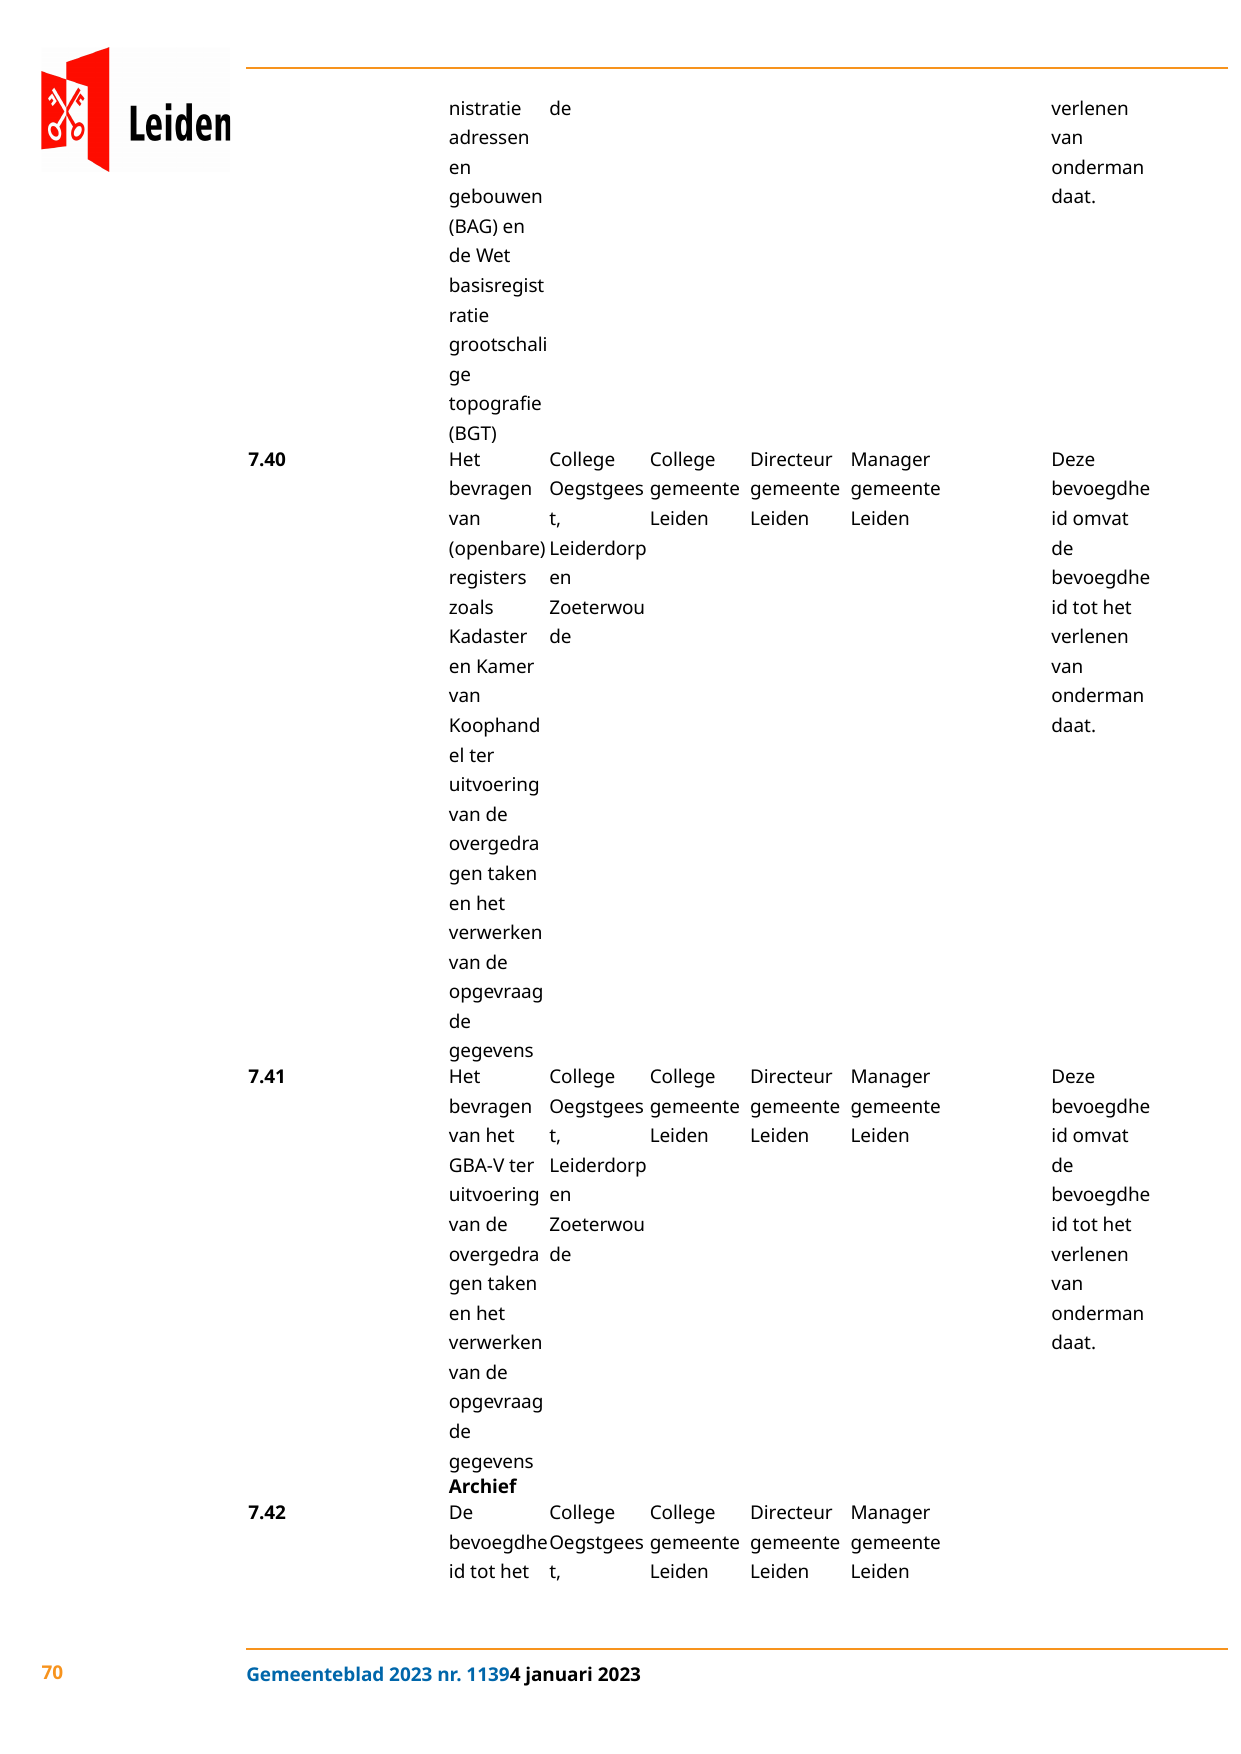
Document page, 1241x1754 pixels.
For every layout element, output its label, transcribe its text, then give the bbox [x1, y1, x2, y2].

table_cell [951, 1474, 1051, 1499]
table_cell [248, 1474, 348, 1499]
table_cell 7.40 [248, 446, 348, 1063]
table_cell [348, 95, 449, 446]
picture [41, 47, 231, 172]
table_cell [750, 95, 850, 446]
table_cell [850, 1474, 951, 1499]
table_cell Manager gemeente Leiden [850, 446, 951, 1063]
table_cell Directeur gemeente Leiden [750, 1499, 850, 1584]
table_cell [951, 1063, 1051, 1474]
table_cell nistratie adressen en gebouwen (BAG) en de Wet basisregistratie grootschalige topografie (BGT) [449, 95, 549, 446]
table_cell [1051, 1499, 1152, 1584]
table_cell [348, 1499, 449, 1584]
table_cell [951, 446, 1051, 1063]
table_cell [348, 1474, 449, 1499]
table_cell [348, 1063, 449, 1474]
table_cell Het bevragen van (openbare) registers zoals Kadaster en Kamer van Koophandel ter uitvoering van de overgedragen taken en het verwerken van de opgevraagde gegevens [449, 446, 549, 1063]
table_cell College gemeente Leiden [650, 1063, 750, 1474]
table_cell Deze bevoegdheid omvat de bevoegdheid tot het verlenen van ondermandaat. [1051, 1063, 1152, 1474]
table_cell Manager gemeente Leiden [850, 1063, 951, 1474]
table_cell Directeur gemeente Leiden [750, 446, 850, 1063]
table_cell de [549, 95, 649, 446]
table_cell De bevoegdheid tot het [449, 1499, 549, 1584]
table_cell Archief [449, 1474, 549, 1499]
table_cell [348, 446, 449, 1063]
table_cell [1051, 1474, 1152, 1499]
table_cell [850, 95, 951, 446]
table_cell Directeur gemeente Leiden [750, 1063, 850, 1474]
table_cell verlenen van ondermandaat. [1051, 95, 1152, 446]
table_cell [951, 1499, 1051, 1584]
table_cell College Oegstgeest, Leiderdorp en Zoeterwoude [549, 1063, 649, 1474]
table_cell Manager gemeente Leiden [850, 1499, 951, 1584]
table_cell [750, 1474, 850, 1499]
table_cell Het bevragen van het GBA-V ter uitvoering van de overgedragen taken en het verwerken van de opgevraagde gegevens [449, 1063, 549, 1474]
table_cell College gemeente Leiden [650, 1499, 750, 1584]
table_cell [650, 1474, 750, 1499]
table_cell [248, 95, 348, 446]
table_cell [951, 95, 1051, 446]
table_cell Deze bevoegdheid omvat de bevoegdheid tot het verlenen van ondermandaat. [1051, 446, 1152, 1063]
table_cell College Oegstgeest, Leiderdorp en Zoeterwoude [549, 446, 649, 1063]
table_cell 7.41 [248, 1063, 348, 1474]
table_cell 7.42 [248, 1499, 348, 1584]
table_cell College gemeente Leiden [650, 446, 750, 1063]
table_cell College Oegstgeest, [549, 1499, 649, 1584]
table_cell [650, 95, 750, 446]
table_cell [549, 1474, 649, 1499]
